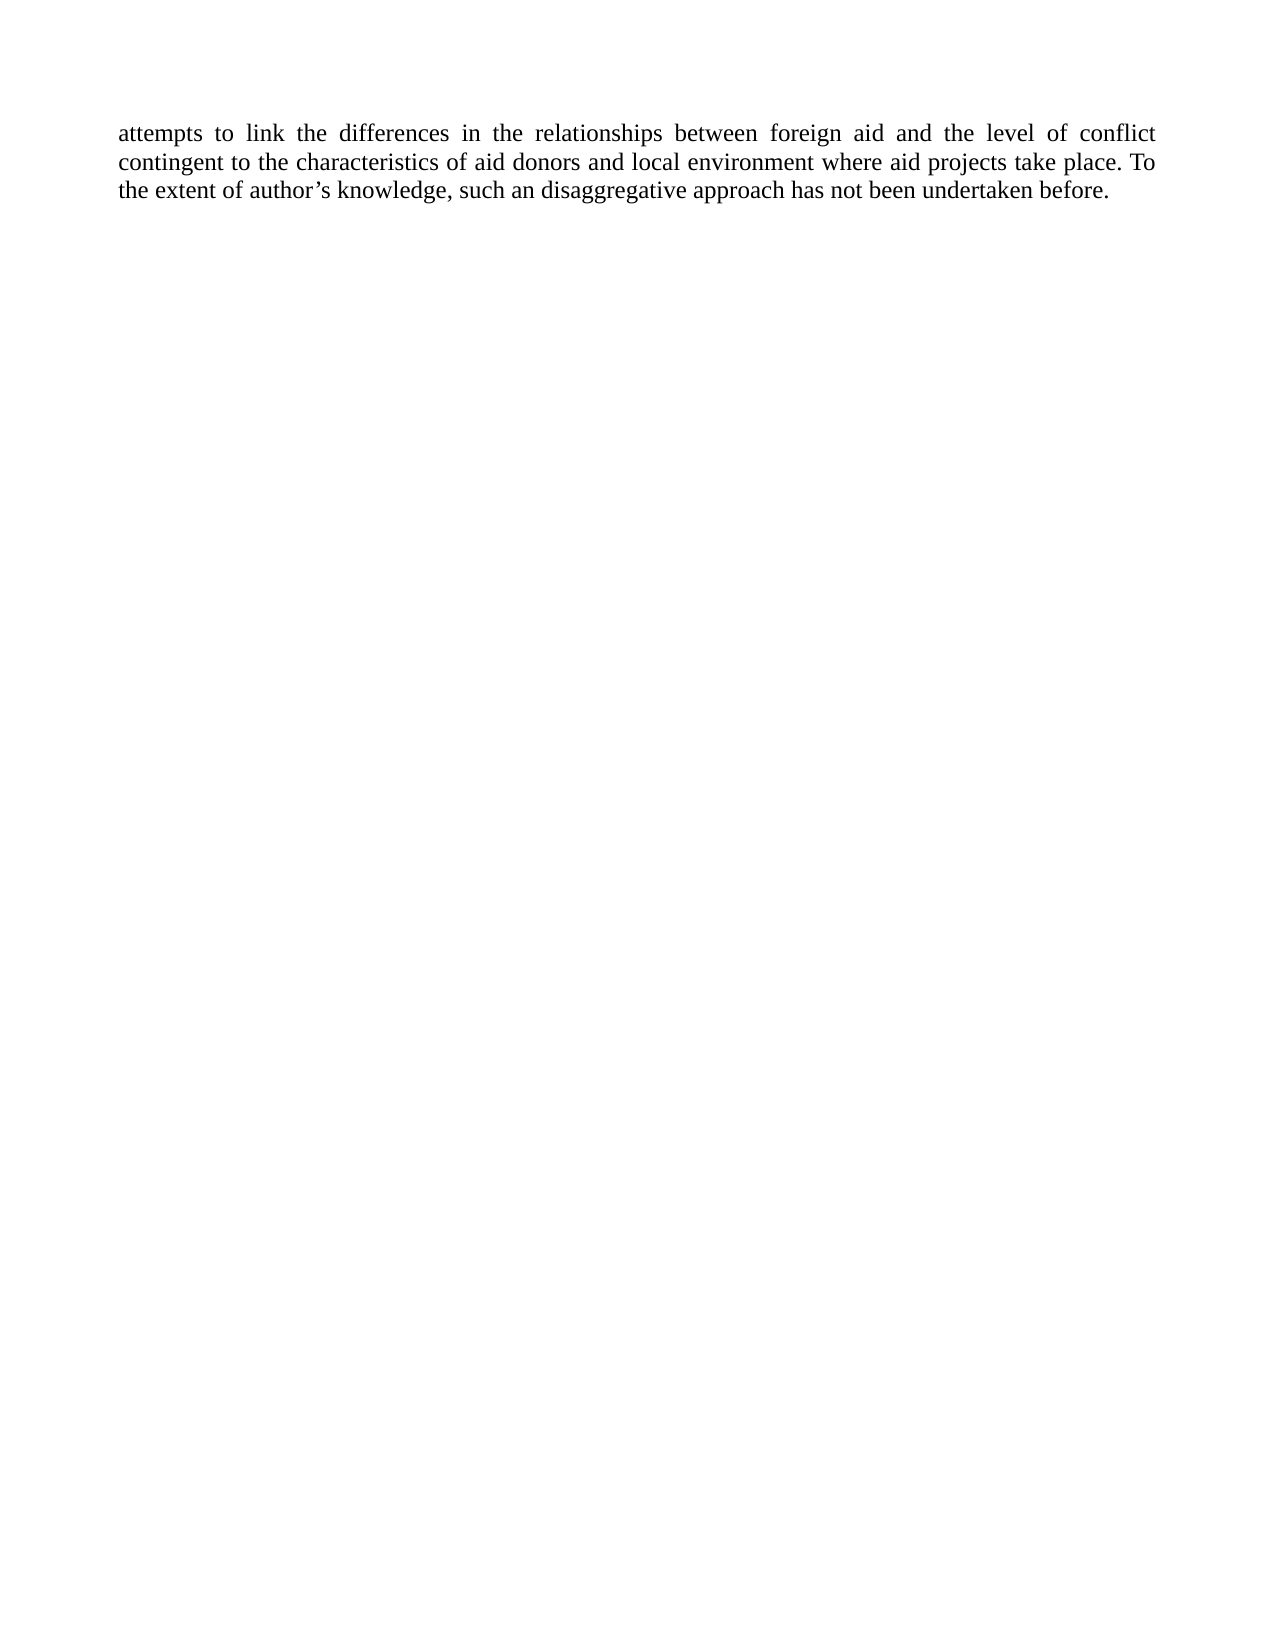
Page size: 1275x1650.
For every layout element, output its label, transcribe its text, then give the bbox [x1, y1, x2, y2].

text attempts to link the differences in the relationships between foreign aid and the level of conflict contingent to the characteristics of aid donors and local environment where aid projects take place. To the extent of author’s knowledge, such an disaggregative approach has not been undertaken before. [118, 118, 1157, 204]
